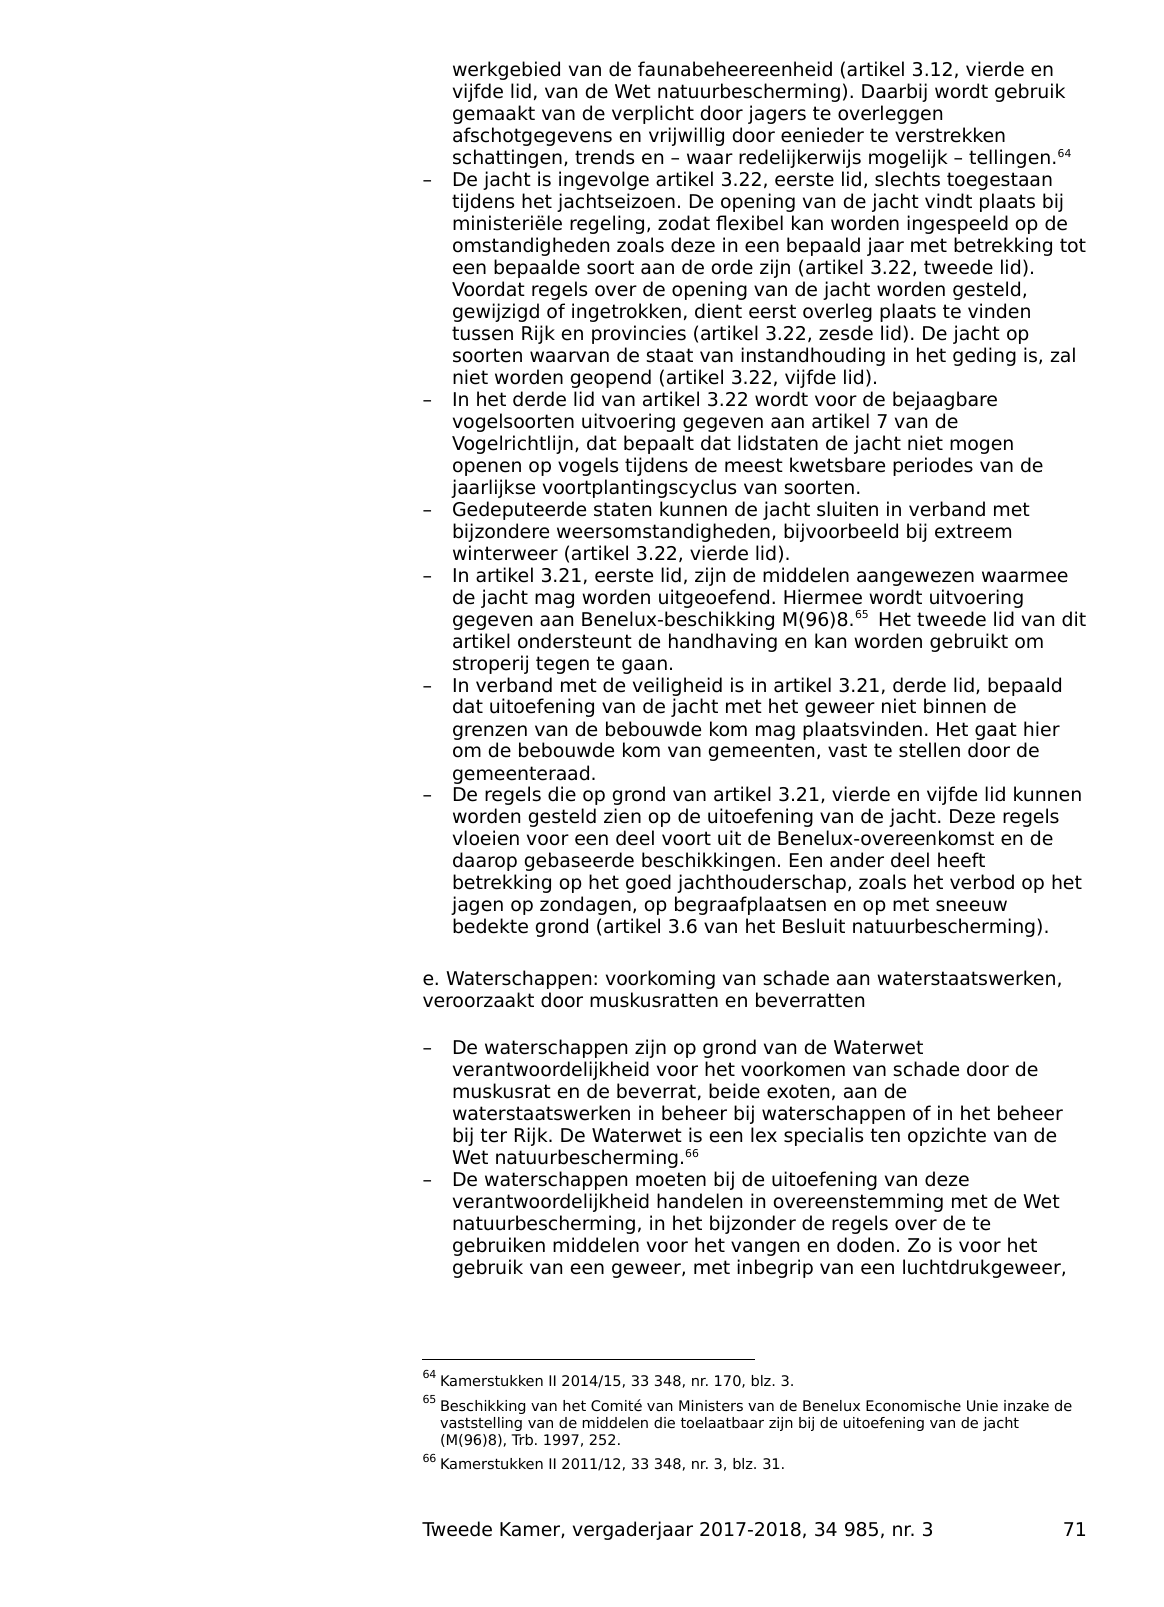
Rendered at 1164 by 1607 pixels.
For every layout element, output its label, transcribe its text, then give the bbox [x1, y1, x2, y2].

text – In verband met de veiligheid is in artikel 3.21, derde lid, bepaald dat uitoefening van de jacht met het geweer niet binnen de grenzen van de bebouwde kom mag plaatsvinden. Het gaat hier om de bebouwde kom van gemeenten, vast te stellen door de gemeenteraad. [422, 674, 1087, 784]
text Kamerstukken II 2011/12, 33 348, nr. 3, blz. 31. [422, 1452, 1087, 1474]
text – In artikel 3.21, eerste lid, zijn de middelen aangewezen waarmee de jacht mag worden uitgeoefend. Hiermee wordt uitvoering gegeven aan Benelux-beschikking M(96)8. Het tweede lid van dit artikel ondersteunt de handhaving en kan worden gebruikt om stroperij tegen te gaan. [422, 564, 1087, 674]
text – De waterschappen moeten bij de uitoefening van deze verantwoordelijkheid handelen in overeenstemming met de Wet natuurbescherming, in het bijzonder de regels over de te gebruiken middelen voor het vangen en doden. Zo is voor het gebruik van een geweer, met inbegrip van een luchtdrukgeweer, [422, 1169, 1087, 1279]
text werkgebied van de faunabeheereenheid (artikel 3.12, vierde en vijfde lid, van de Wet natuurbescherming). Daarbij wordt gebruik gemaakt van de verplicht door jagers te overleggen afschotgegevens en vrijwillig door eenieder te verstrekken schattingen, trends en – waar redelijkerwijs mogelijk – tellingen. [422, 59, 1087, 169]
text Beschikking van het Comité van Ministers van de Benelux Economische Unie inzake de vaststelling van de middelen die toelaatbaar zijn bij de uitoefening van de jacht (M(96)8), Trb. 1997, 252. [422, 1393, 1087, 1449]
text – In het derde lid van artikel 3.22 wordt voor de bejaagbare vogelsoorten uitvoering gegeven aan artikel 7 van de Vogelrichtlijn, dat bepaalt dat lidstaten de jacht niet mogen openen op vogels tijdens de meest kwetsbare periodes van de jaarlijkse voortplantingscyclus van soorten. [422, 389, 1087, 499]
subtitle e. Waterschappen: voorkoming van schade aan waterstaatswerken, veroorzaakt door muskusratten en beverratten [422, 968, 1087, 1012]
text – De waterschappen zijn op grond van de Waterwet verantwoordelijkheid voor het voorkomen van schade door de muskusrat en de beverrat, beide exoten, aan de waterstaatswerken in beheer bij waterschappen of in het beheer bij ter Rijk. De Waterwet is een lex specialis ten opzichte van de Wet natuurbescherming. [422, 1037, 1087, 1169]
text – Gedeputeerde staten kunnen de jacht sluiten in verband met bijzondere weersomstandigheden, bijvoorbeeld bij extreem winterweer (artikel 3.22, vierde lid). [422, 499, 1087, 564]
text – De regels die op grond van artikel 3.21, vierde en vijfde lid kunnen worden gesteld zien op de uitoefening van de jacht. Deze regels vloeien voor een deel voort uit de Benelux-overeenkomst en de daarop gebaseerde beschikkingen. Een ander deel heeft betrekking op het goed jachthouderschap, zoals het verbod op het jagen op zondagen, op begraafplaatsen en op met sneeuw bedekte grond (artikel 3.6 van het Besluit natuurbescherming). [422, 784, 1087, 938]
text Kamerstukken II 2014/15, 33 348, nr. 170, blz. 3. [422, 1368, 1087, 1391]
text – De jacht is ingevolge artikel 3.22, eerste lid, slechts toegestaan tijdens het jachtseizoen. De opening van de jacht vindt plaats bij ministeriële regeling, zodat flexibel kan worden ingespeeld op de omstandigheden zoals deze in een bepaald jaar met betrekking tot een bepaalde soort aan de orde zijn (artikel 3.22, tweede lid). Voordat regels over de opening van de jacht worden gesteld, gewijzigd of ingetrokken, dient eerst overleg plaats te vinden tussen Rijk en provincies (artikel 3.22, zesde lid). De jacht op soorten waarvan de staat van instandhouding in het geding is, zal niet worden geopend (artikel 3.22, vijfde lid). [422, 169, 1087, 389]
